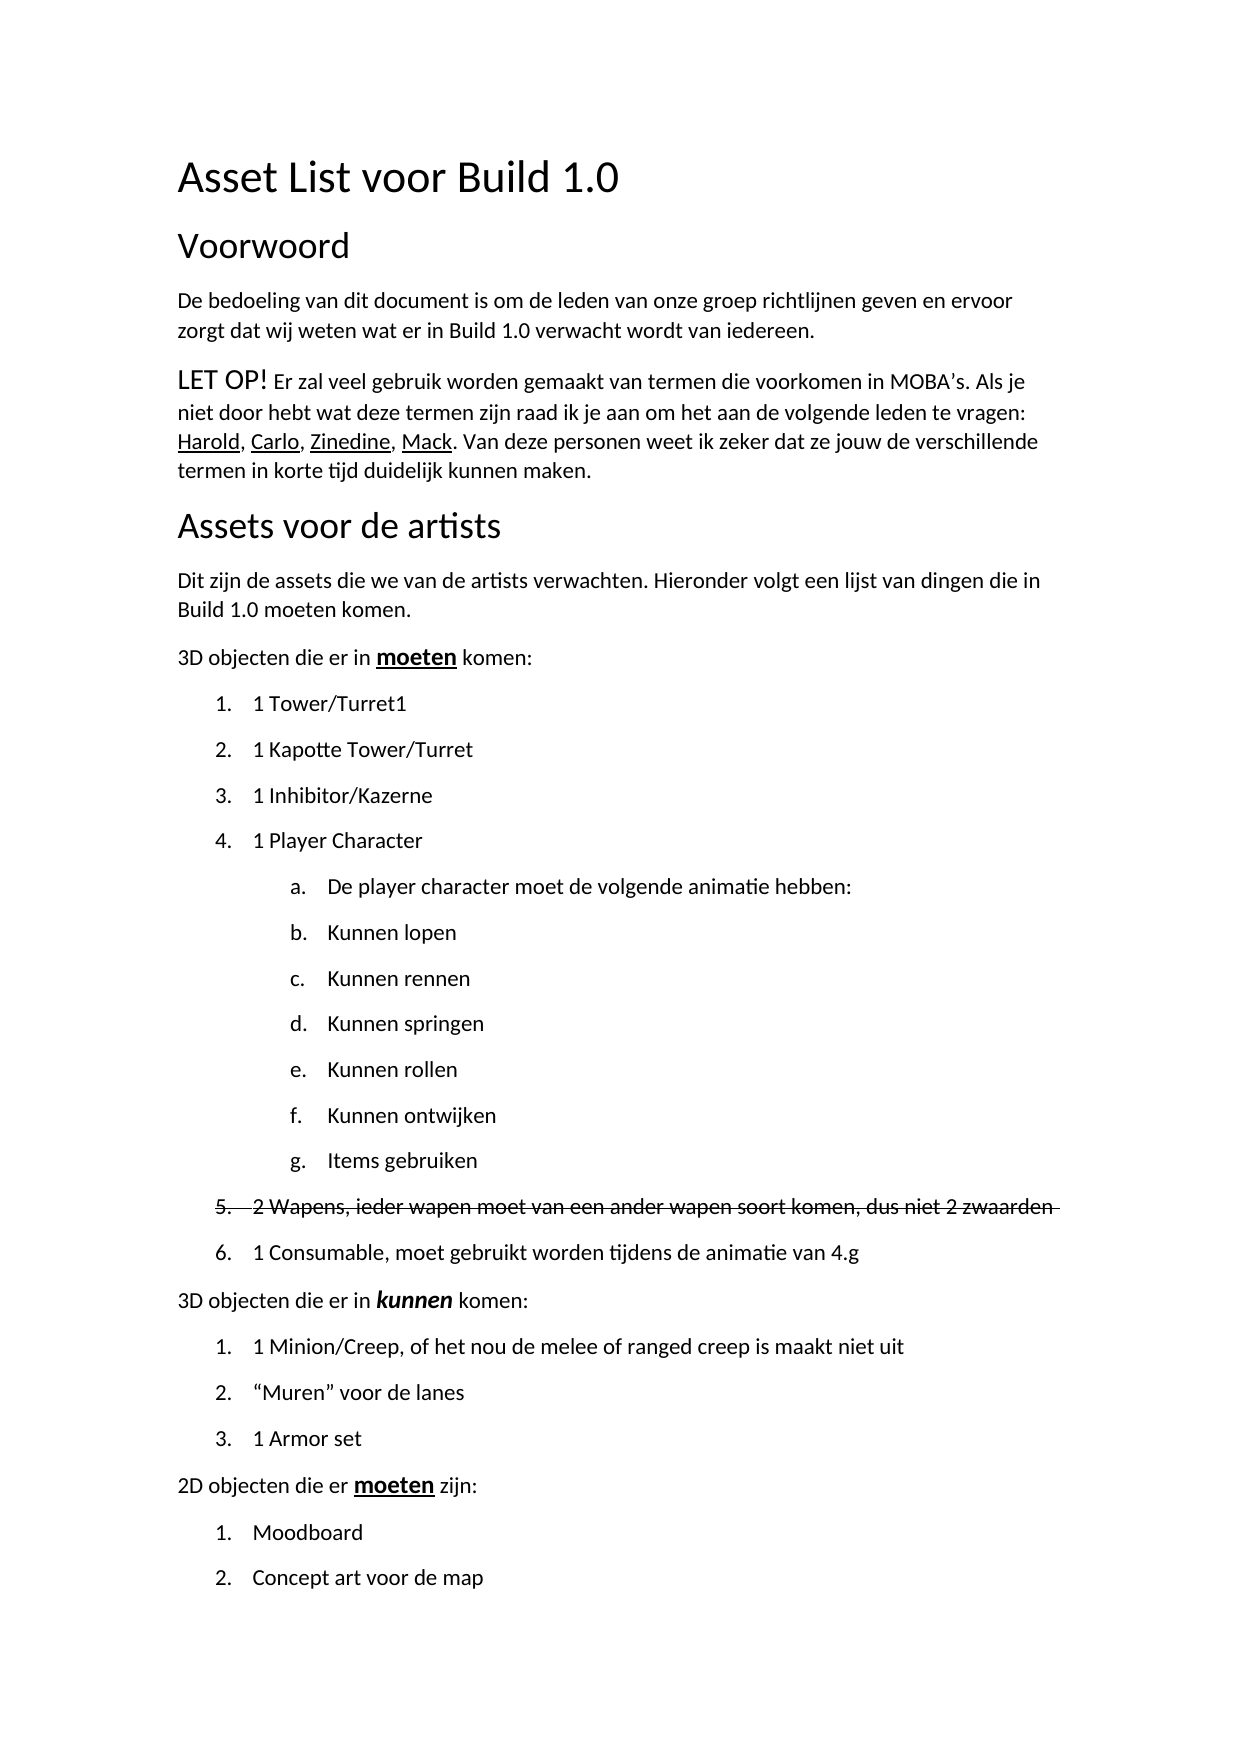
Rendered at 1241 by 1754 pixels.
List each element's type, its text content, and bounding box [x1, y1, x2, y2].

list 2 Wapens, ieder wapen moet van een ander wapen soort komen, dus niet 2 zwaarden [215, 1192, 1063, 1220]
list 1 Consumable, moet gebruikt worden tijdens de animatie van 4.g [215, 1238, 1063, 1266]
text Voorwoord [177, 222, 1063, 268]
list 1 Armor set [215, 1424, 1063, 1452]
list Moodboard [215, 1518, 1063, 1546]
list Concept art voor de map [215, 1563, 1063, 1591]
list Items gebruiken [290, 1147, 1063, 1175]
list Kunnen springen [290, 1009, 1063, 1037]
list Kunnen ontwijken [290, 1101, 1063, 1129]
text LET OP! Er zal veel gebruik worden gemaakt van termen die voorkomen in MOBA’s. Als je niet door hebt wat deze termen zijn raad ik je aan om het aan de volgende leden te vragen: Harold, Carlo, Zinedine, Mack. Van deze personen weet ik zeker dat ze jouw de verschillende termen in korte tijd duidelijk kunnen maken. [177, 361, 1063, 484]
list 1 Inhibitor/Kazerne [215, 781, 1063, 809]
text 3D objecten die er in kunnen komen: [177, 1284, 1063, 1314]
list “Muren” voor de lanes [215, 1378, 1063, 1406]
text Asset List voor Build 1.0 [177, 148, 1063, 203]
text 3D objecten die er in moeten komen: [177, 641, 1063, 672]
text 2D objecten die er moeten zijn: [177, 1469, 1063, 1500]
list Kunnen rennen [290, 964, 1063, 992]
list 1 Kapotte Tower/Turret [215, 735, 1063, 763]
text Assets voor de artists [177, 502, 1063, 548]
list Kunnen rollen [290, 1055, 1063, 1083]
list De player character moet de volgende animatie hebben: [290, 872, 1063, 900]
list 1 Minion/Creep, of het nou de melee of ranged creep is maakt niet uit [215, 1332, 1063, 1360]
list Kunnen lopen [290, 918, 1063, 946]
text De bedoeling van dit document is om de leden van onze groep richtlijnen geven en ervoor zorgt dat wij weten wat er in Build 1.0 verwacht wordt van iedereen. [177, 287, 1063, 344]
list 1 Tower/Turret1 [215, 689, 1063, 717]
list 1 Player Character [215, 827, 1063, 854]
text Dit zijn de assets die we van de artists verwachten. Hieronder volgt een lijst van dingen die in Build 1.0 moeten komen. [177, 566, 1063, 623]
